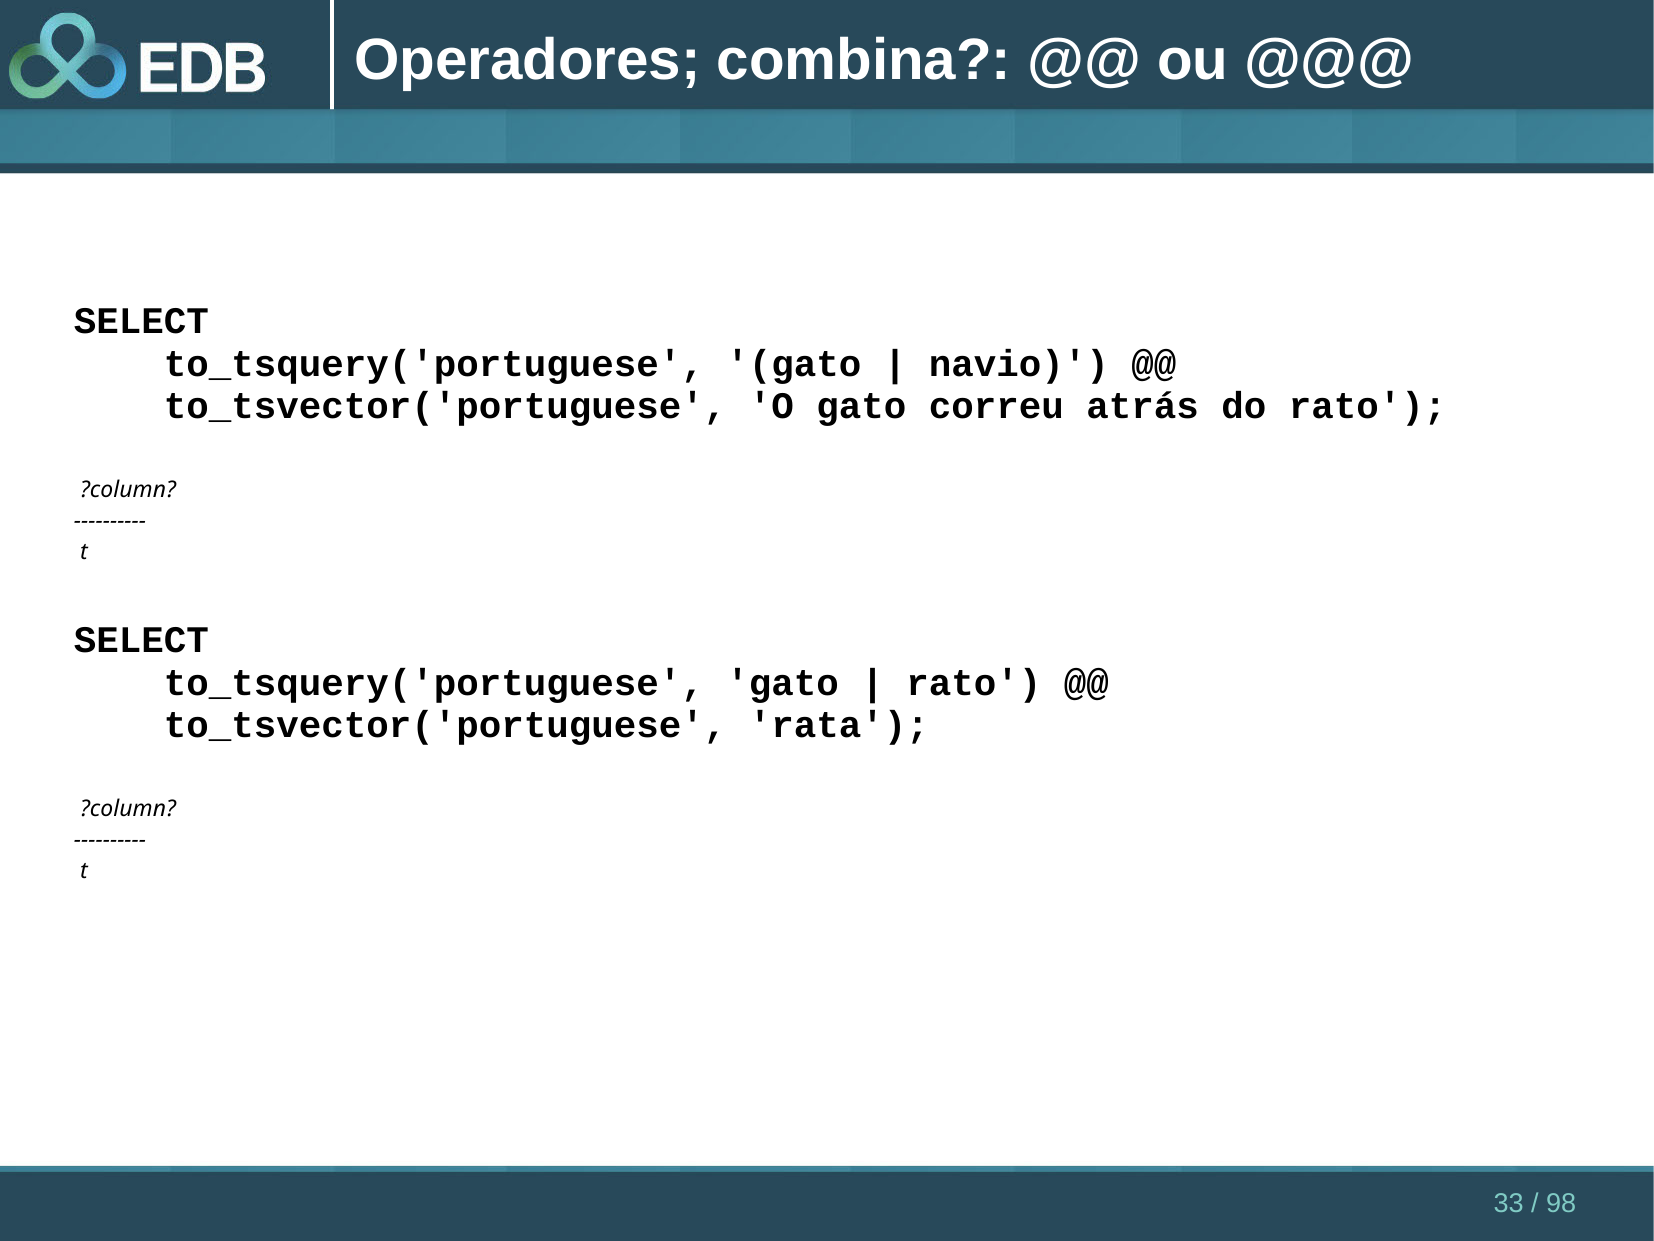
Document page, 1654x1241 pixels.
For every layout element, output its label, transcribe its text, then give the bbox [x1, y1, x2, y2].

text_box SELECT to_tsquery('portuguese', '(gato | navio)') @@ to_tsvector('portuguese', 'O gato correu atrás do rato'); ?column? ---------- t [59, 295, 1566, 574]
text_box SELECT to_tsquery('portuguese', 'gato | rato') @@ to_tsvector('portuguese', 'rata'); ?column? ---------- t [59, 614, 1566, 893]
title Operadores; combina?: @@ ou @@@ [354, 26, 1595, 92]
picture [0, 0, 1654, 1241]
